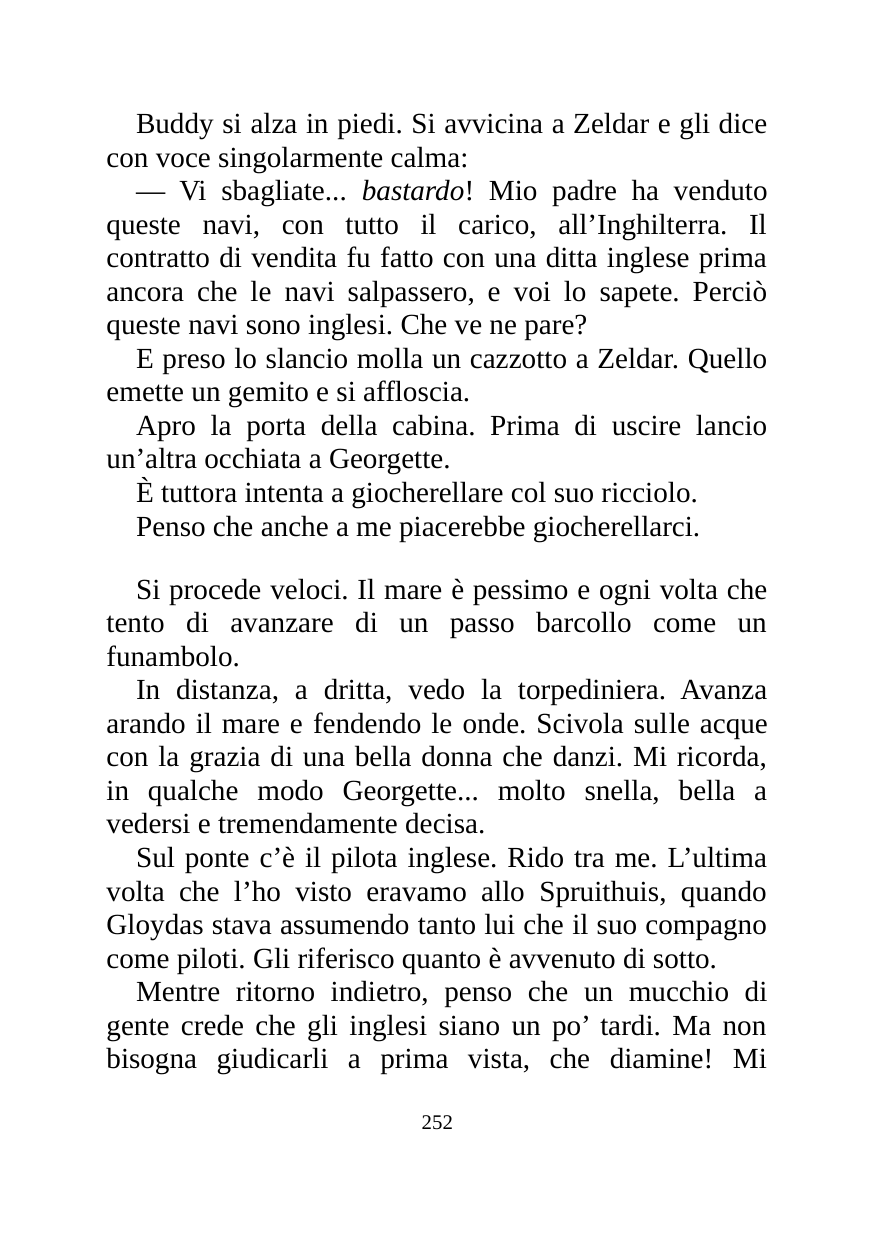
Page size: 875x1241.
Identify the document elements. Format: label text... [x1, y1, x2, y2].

text — Vi sbagliate... bastardo! Mio padre ha venduto queste navi, con tutto il carico, all’Inghilterra. Il contratto di vendita fu fatto con una ditta inglese prima ancora che le navi salpassero, e voi lo sapete. Perciò queste navi sono inglesi. Che ve ne pare? [106, 173, 768, 341]
text Buddy si alza in piedi. Si avvicina a Zeldar e gli dice con voce singolarmente calma: [106, 106, 768, 173]
text Mentre ritorno indietro, penso che un mucchio di gente crede che gli inglesi siano un po’ tardi. Ma non bisogna giudicarli a prima vista, che diamine! Mi [106, 974, 768, 1075]
text Penso che anche a me piacerebbe giocherellarci. [106, 509, 768, 542]
text E preso lo slancio molla un cazzotto a Zeldar. Quello emette un gemito e si affloscia. [106, 341, 768, 408]
text Apro la porta della cabina. Prima di uscire lancio un’altra occhiata a Georgette. [106, 408, 768, 475]
text Si procede veloci. Il mare è pessimo e ogni volta che tento di avanzare di un passo barcollo come un funambolo. [106, 572, 768, 672]
text È tuttora intenta a giocherellare col suo ricciolo. [106, 475, 768, 509]
text In distanza, a dritta, vedo la torpediniera. Avanza arando il mare e fendendo le onde. Scivola sulle acque con la grazia di una bella donna che danzi. Mi ricorda, in qualche modo Georgette... molto snella, bella a vedersi e tremendamente decisa. [106, 672, 768, 840]
text Sul ponte c’è il pilota inglese. Rido tra me. L’ultima volta che l’ho visto eravamo allo Spruithuis, quando Gloydas stava assumendo tanto lui che il suo compagno come piloti. Gli riferisco quanto è avvenuto di sotto. [106, 840, 768, 974]
